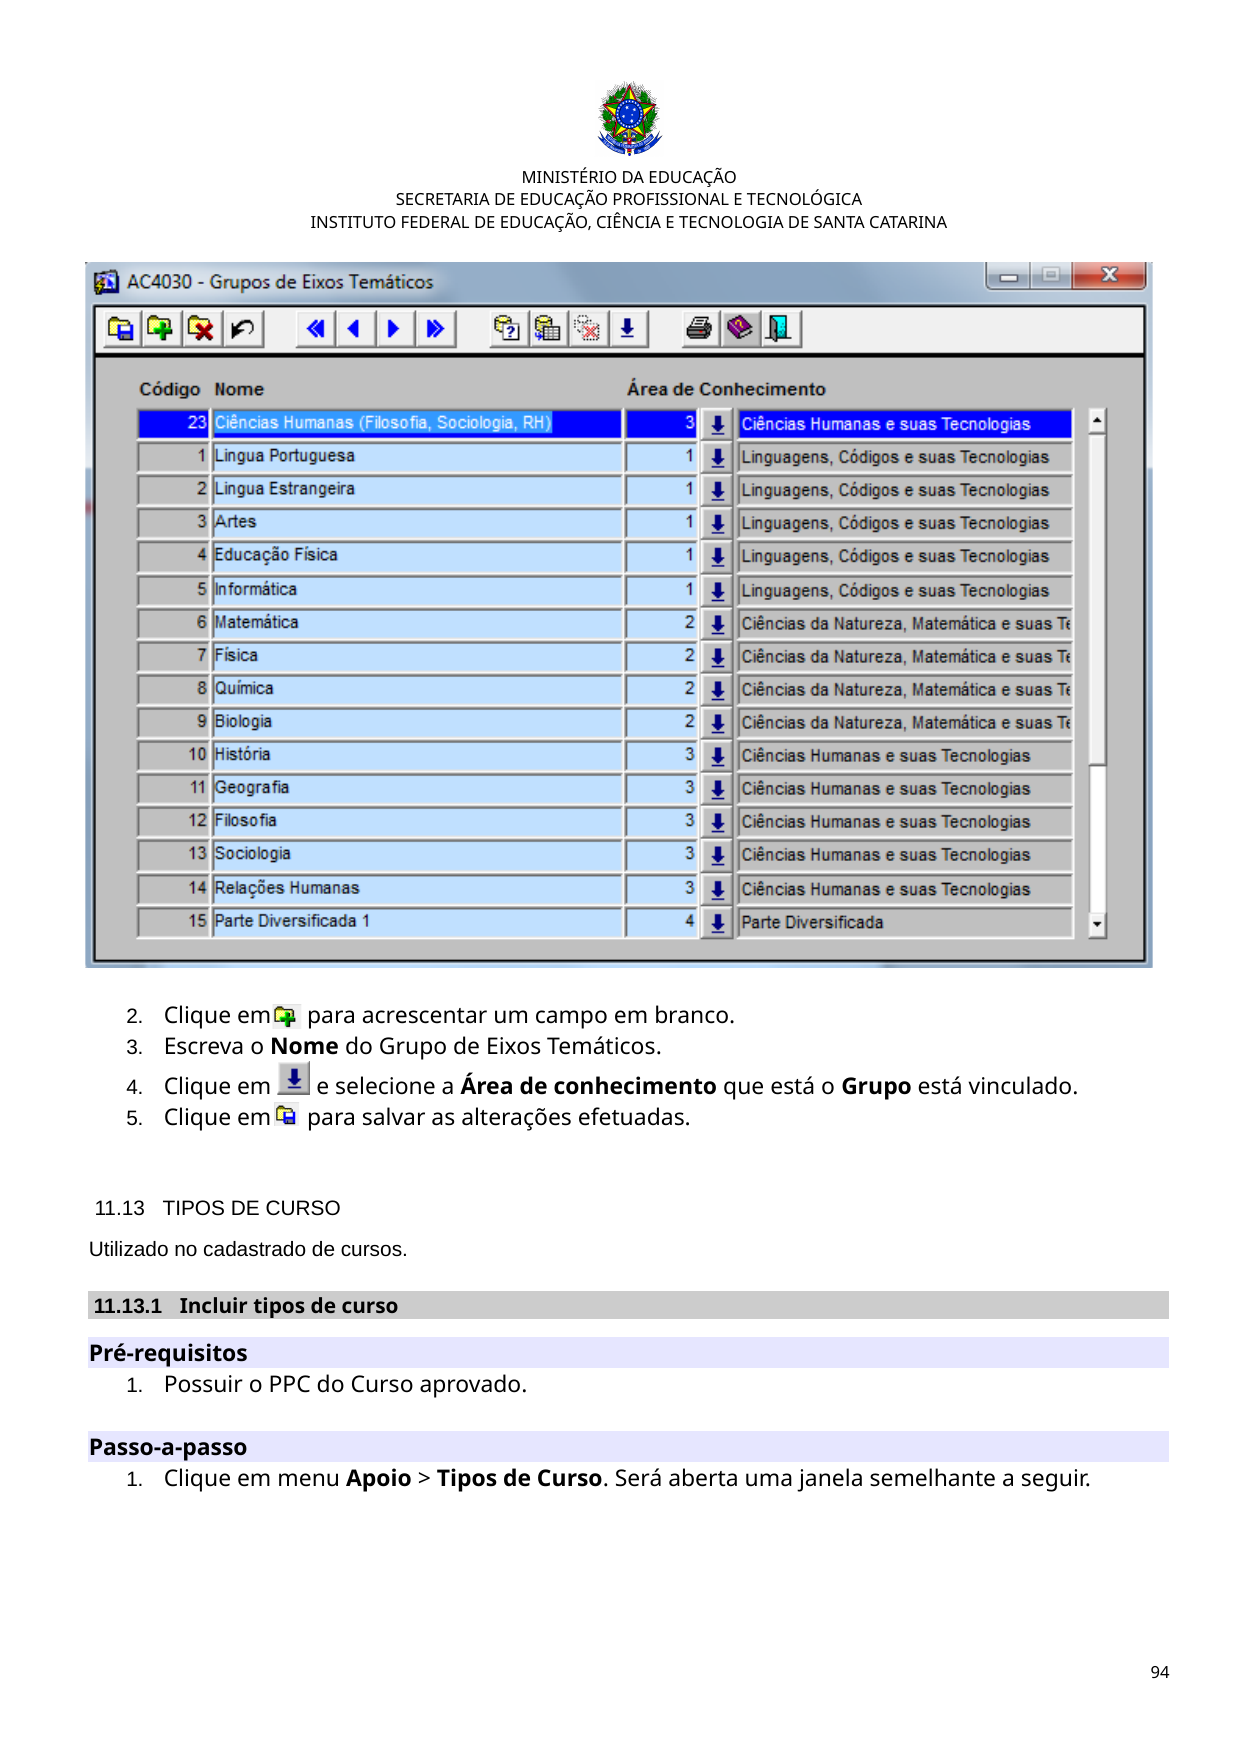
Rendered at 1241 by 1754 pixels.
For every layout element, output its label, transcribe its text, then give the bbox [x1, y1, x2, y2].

list Escreva o Nome do Grupo de Eixos Temáticos. [126, 1030, 1169, 1061]
list Possuir o PPC do Curso aprovado. [126, 1368, 1169, 1400]
picture [594, 80, 664, 157]
list Clique em menu Apoio > Tipos de Curso. Será aberta uma janela semelhante a seguir. [126, 1462, 1169, 1493]
picture [277, 1061, 310, 1095]
list Clique em e selecione a Área de conhecimento que está o Grupo está vinculado. [126, 1061, 1169, 1101]
subtitle Tipos de Curso [88, 1195, 1169, 1219]
list Clique em para salvar as alterações efetuadas. [126, 1101, 1169, 1132]
text Pré-requisitos [88, 1337, 1169, 1368]
text Passo-a-passo [88, 1431, 1169, 1462]
subtitle Incluir tipos de curso [88, 1291, 1169, 1319]
text Utilizado no cadastrado de cursos. [88, 1237, 1169, 1261]
list Clique em para acrescentar um campo em branco. [126, 999, 1169, 1030]
